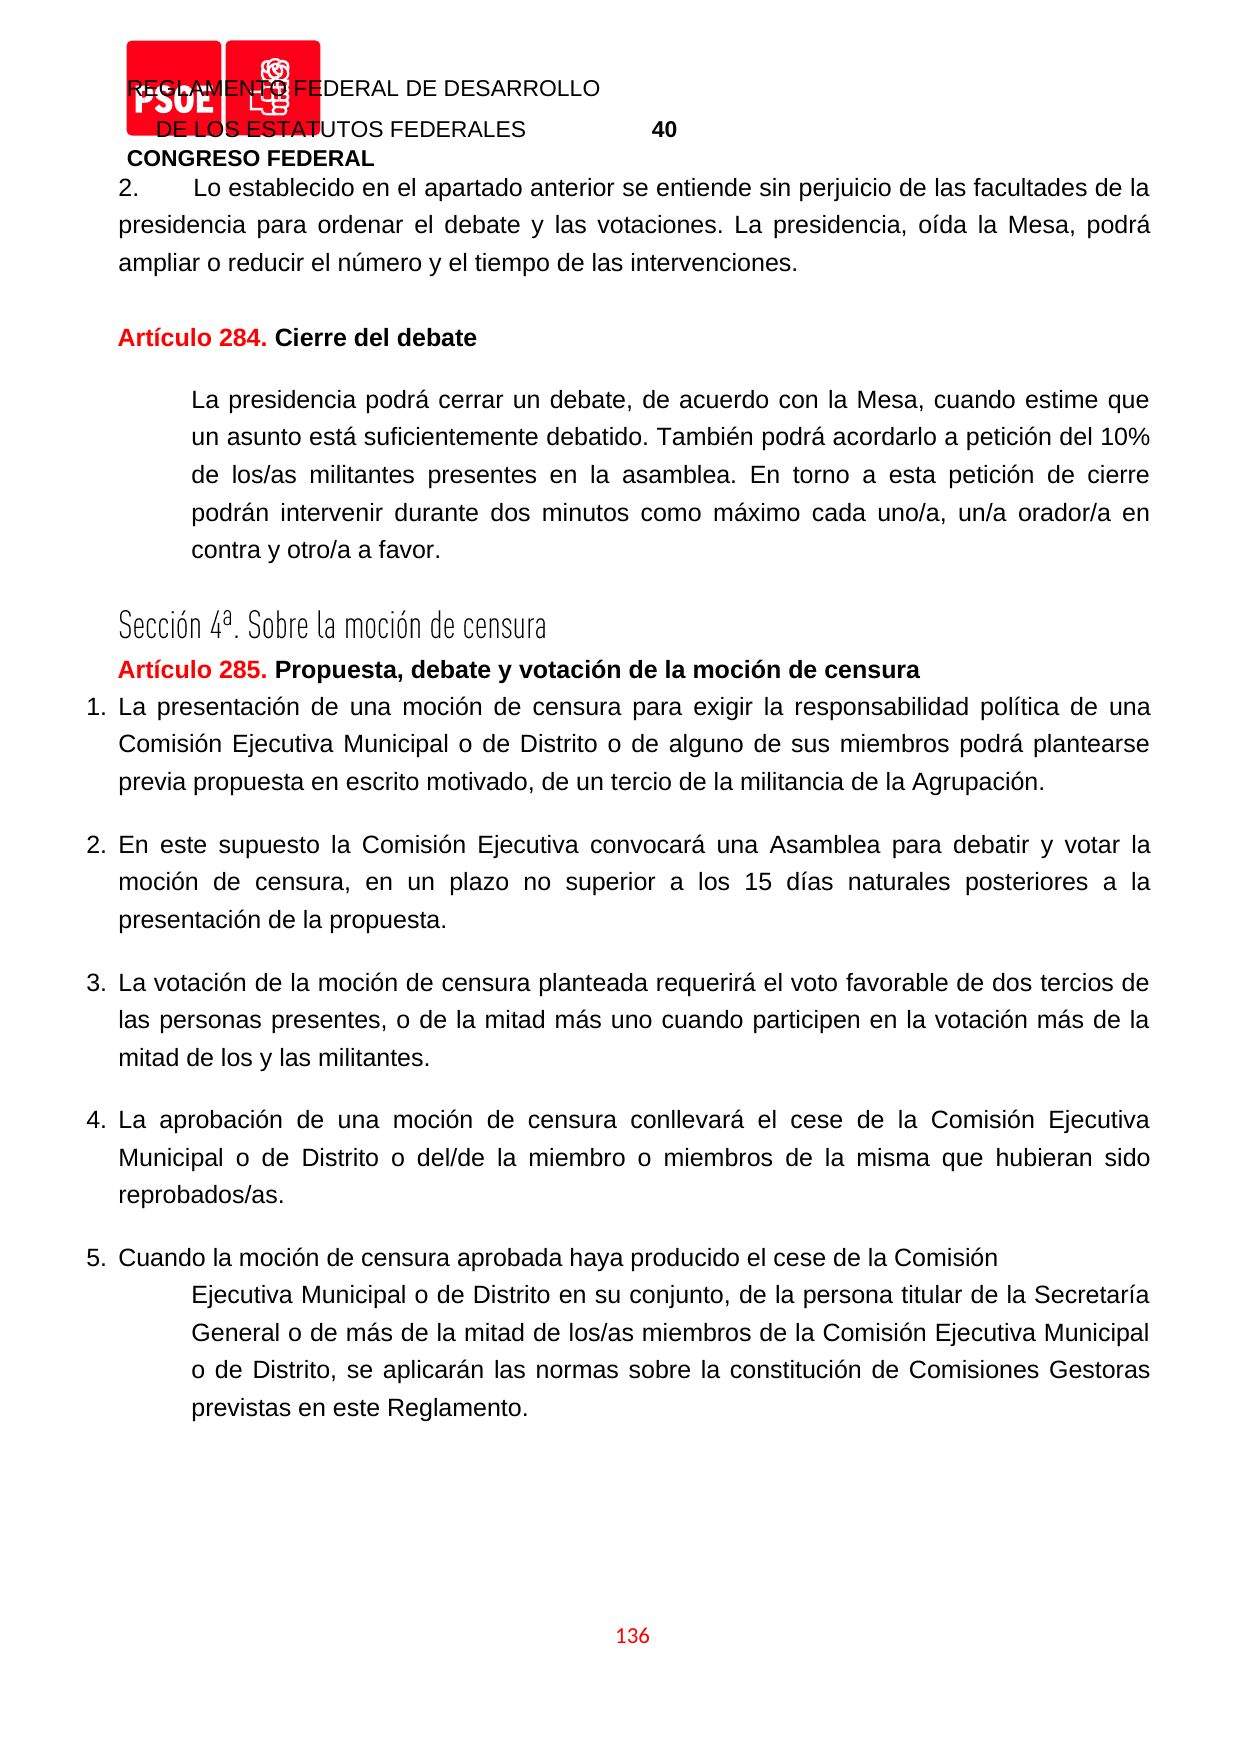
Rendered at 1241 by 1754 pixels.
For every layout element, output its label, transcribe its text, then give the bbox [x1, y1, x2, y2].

text Ejecutiva Municipal o de Distrito en su conjunto, de la persona titular de la Secretaría General o de más de la mitad de los/as miembros de la Comisión Ejecutiva Municipal o de Distrito, se aplicarán las normas sobre la constitución de Comisiones Gestoras previstas en este Reglamento. [191, 1280, 1152, 1422]
list En este supuesto la Comisión Ejecutiva convocará una Asamblea para debatir y votar la moción de censura, en un plazo no superior a los 15 días naturales posteriores a la presentación de la propuesta. [86, 830, 1152, 934]
list Cuando la moción de censura aprobada haya producido el cese de la Comisión [86, 1243, 1152, 1272]
list La votación de la moción de censura planteada requerirá el voto favorable de dos tercios de las personas presentes, o de la mitad más uno cuando participen en la votación más de la mitad de los y las militantes. [86, 967, 1152, 1071]
text Artículo 285. Propuesta, debate y votación de la moción de censura [117, 655, 1152, 684]
list La aprobación de una moción de censura conllevará el cese de la Comisión Ejecutiva Municipal o de Distrito o del/de la miembro o miembros de la misma que hubieran sido reprobados/as. [86, 1105, 1152, 1209]
list La presentación de una moción de censura para exigir la responsabilidad política de una Comisión Ejecutiva Municipal o de Distrito o de alguno de sus miembros podrá plantearse previa propuesta en escrito motivado, de un tercio de la militancia de la Agrupación. [86, 692, 1152, 796]
text Artículo 284. Cierre del debate [117, 323, 1152, 352]
list Lo establecido en el apartado anterior se entiende sin perjuicio de las facultades de la presidencia para ordenar el debate y las votaciones. La presidencia, oída la Mesa, podrá ampliar o reducir el número y el tiempo de las intervenciones. [118, 173, 1152, 277]
text La presidencia podrá cerrar un debate, de acuerdo con la Mesa, cuando estime que un asunto está suficientemente debatido. También podrá acordarlo a petición del 10% de los/as militantes presentes en la asamblea. En torno a esta petición de cierre podrán intervenir durante dos minutos como máximo cada uno/a, un/a orador/a en contra y otro/a a favor. [191, 385, 1152, 564]
